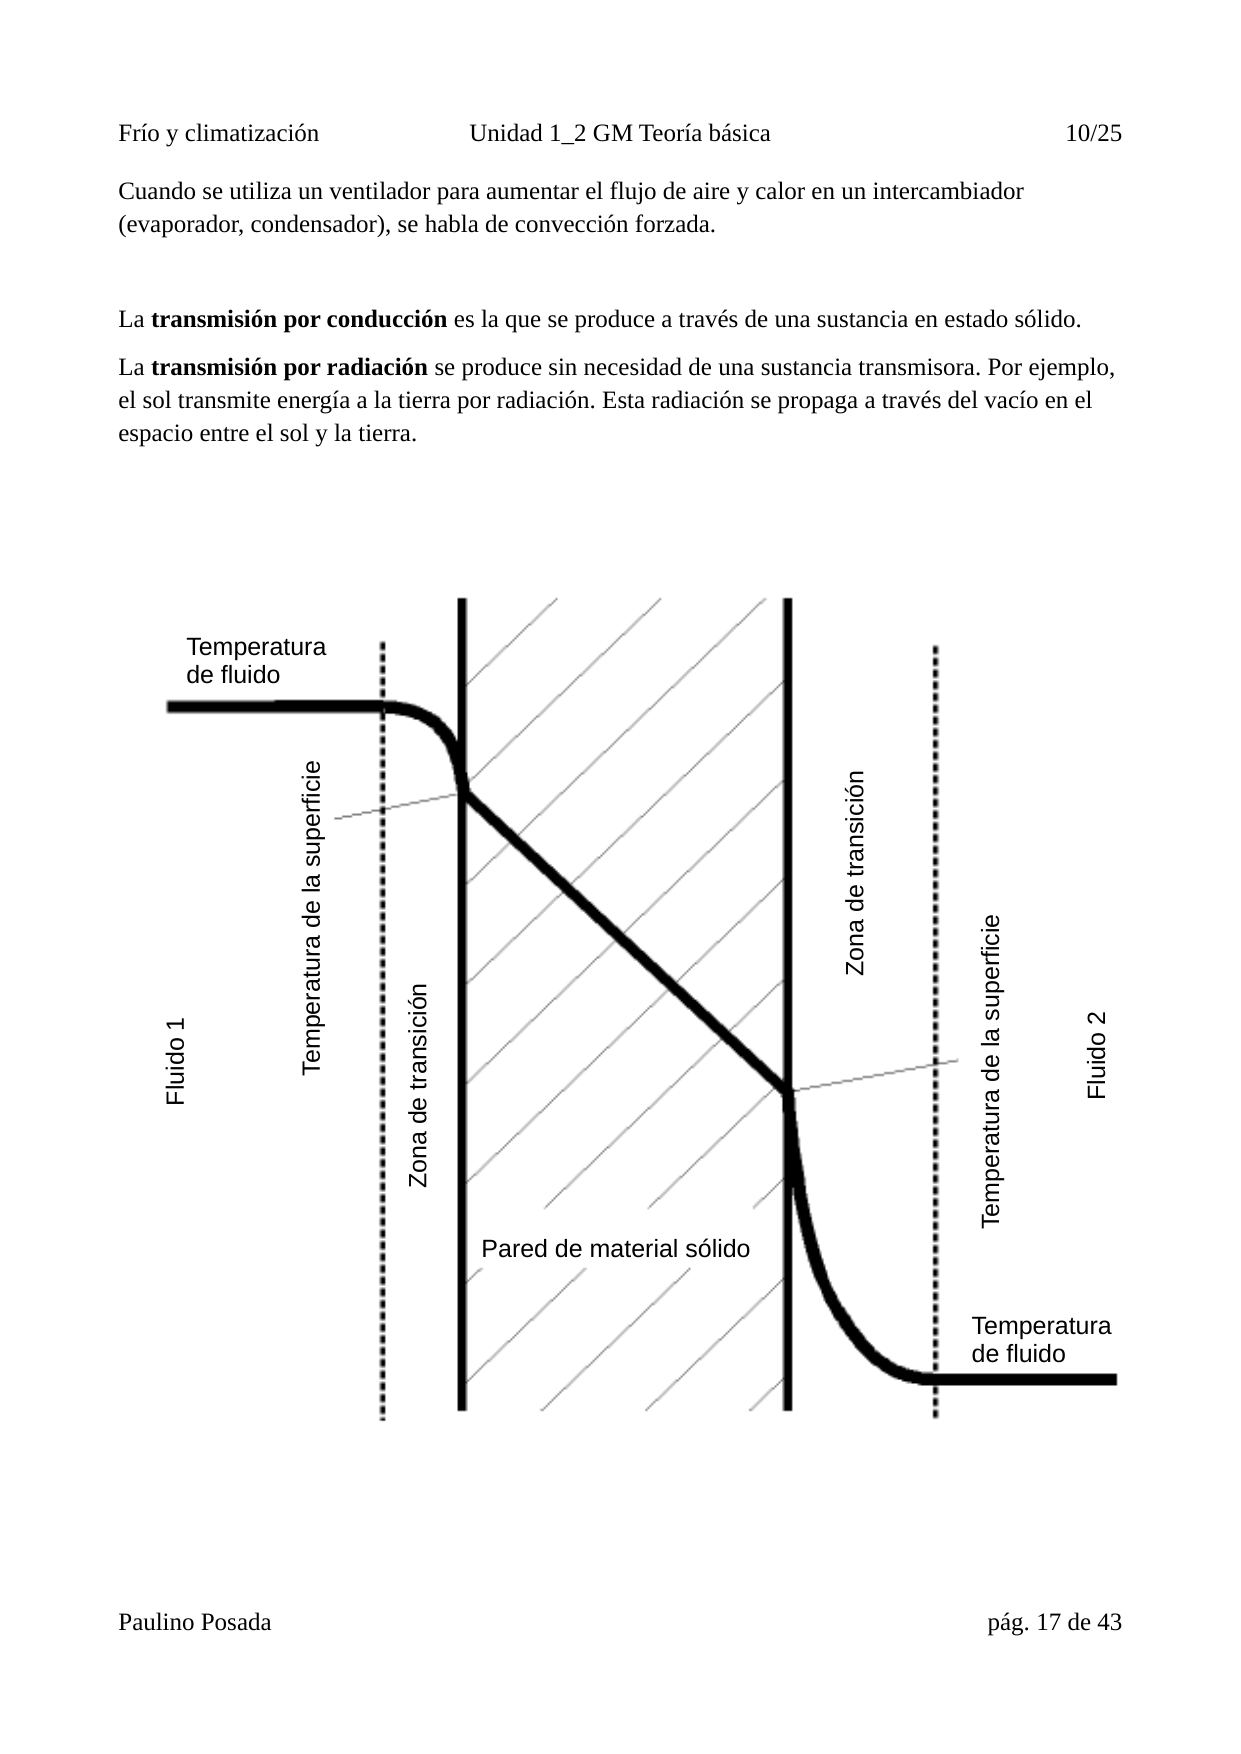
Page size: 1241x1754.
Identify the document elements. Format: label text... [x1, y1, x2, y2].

picture [59, 581, 1182, 1429]
text La transmisión por conducción es la que se produce a través de una sustancia en estado sólido. [118, 304, 1122, 333]
text Cuando se utiliza un ventilador para aumentar el flujo de aire y calor en un intercambiador (evaporador, condensador), se habla de convección forzada. [118, 176, 1122, 238]
text La transmisión por radiación se produce sin necesidad de una sustancia transmisora. Por ejemplo, el sol transmite energía a la tierra por radiación. Esta radiación se propaga a través del vacío en el espacio entre el sol y la tierra. [118, 352, 1122, 447]
